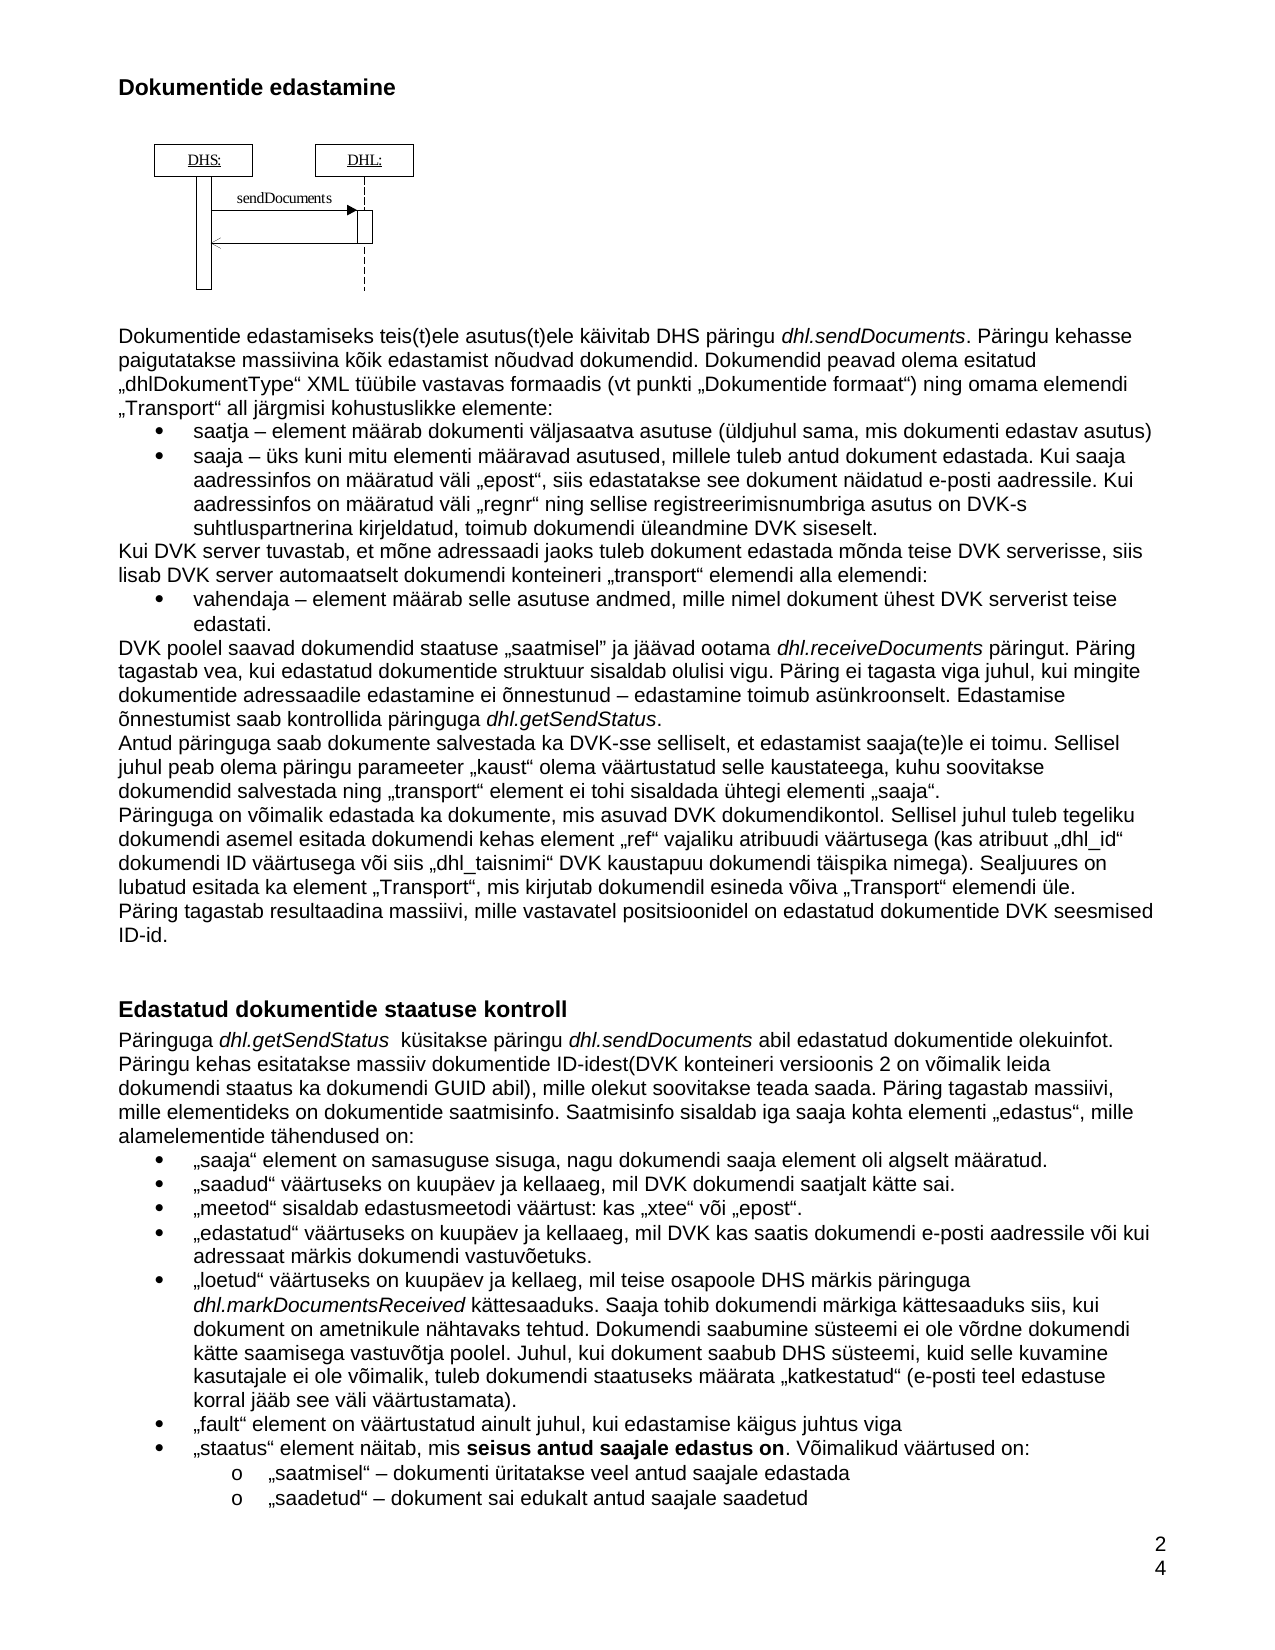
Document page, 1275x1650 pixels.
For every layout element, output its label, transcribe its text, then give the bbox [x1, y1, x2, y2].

text Antud päringuga saab dokumente salvestada ka DVK-sse selliselt, et edastamist saaja(te)le ei toimu. Sellisel juhul peab olema päringu parameeter „kaust“ olema väärtustatud selle kaustateega, kuhu soovitakse dokumendid salvestada ning „transport“ element ei tohi sisaldada ühtegi elementi „saaja“. [118, 731, 1157, 803]
list „saadetud“ – dokument sai edukalt antud saajale saadetud [231, 1486, 1157, 1512]
list vahendaja – element määrab selle asutuse andmed, mille nimel dokument ühest DVK serverist teise edastati. [156, 587, 1157, 635]
list „saatmisel“ – dokumenti üritatakse veel antud saajale edastada [231, 1460, 1157, 1486]
list „saaja“ element on samasuguse sisuga, nagu dokumendi saaja element oli algselt määratud. [156, 1148, 1157, 1172]
subtitle Edastatud dokumentide staatuse kontroll [118, 996, 1157, 1022]
list „fault“ element on väärtustatud ainult juhul, kui edastamise käigus juhtus viga [156, 1412, 1157, 1436]
list „meetod“ sisaldab edastusmeetodi väärtust: kas „xtee“ või „epost“. [156, 1196, 1157, 1220]
subtitle Dokumentide edastamine [118, 74, 1157, 100]
text Dokumentide edastamiseks teis(t)ele asutus(t)ele käivitab DHS päringu dhl.sendDocuments. Päringu kehasse paigutatakse massiivina kõik edastamist nõudvad dokumendid. Dokumendid peavad olema esitatud „dhlDokumentType“ XML tüübile vastavas formaadis (vt punkti „Dokumentide formaat“) ning omama elemendi „Transport“ all järgmisi kohustuslikke elemente: [118, 323, 1157, 419]
list „saadud“ väärtuseks on kuupäev ja kellaaeg, mil DVK dokumendi saatjalt kätte sai. [156, 1172, 1157, 1196]
text Päringuga on võimalik edastada ka dokumente, mis asuvad DVK dokumendikontol. Sellisel juhul tuleb tegeliku dokumendi asemel esitada dokumendi kehas element „ref“ vajaliku atribuudi väärtusega (kas atribuut „dhl_id“ dokumendi ID väärtusega või siis „dhl_taisnimi“ DVK kaustapuu dokumendi täispika nimega). Sealjuures on lubatud esitada ka element „Transport“, mis kirjutab dokumendil esineda võiva „Transport“ elemendi üle. [118, 803, 1157, 899]
text Kui DVK server tuvastab, et mõne adressaadi jaoks tuleb dokument edastada mõnda teise DVK serverisse, siis lisab DVK server automaatselt dokumendi konteineri „transport“ elemendi alla elemendi: [118, 539, 1157, 587]
text Päring tagastab resultaadina massiivi, mille vastavatel positsioonidel on edastatud dokumentide DVK seesmised ID-id. [118, 899, 1157, 947]
list „edastatud“ väärtuseks on kuupäev ja kellaaeg, mil DVK kas saatis dokumendi e-posti aadressile või kui adressaat märkis dokumendi vastuvõetuks. [156, 1220, 1157, 1268]
list saaja – üks kuni mitu elementi määravad asutused, millele tuleb antud dokument edastada. Kui saaja aadressinfos on määratud väli „epost“, siis edastatakse see dokument näidatud e-posti aadressile. Kui aadressinfos on määratud väli „regnr“ ning sellise registreerimisnumbriga asutus on DVK-s suhtluspartnerina kirjeldatud, toimub dokumendi üleandmine DVK siseselt. [156, 443, 1157, 539]
text DVK poolel saavad dokumendid staatuse „saatmisel” ja jäävad ootama dhl.receiveDocuments päringut. Päring tagastab vea, kui edastatud dokumentide struktuur sisaldab olulisi vigu. Päring ei tagasta viga juhul, kui mingite dokumentide adressaadile edastamine ei õnnestunud – edastamine toimub asünkroonselt. Edastamise õnnestumist saab kontrollida päringuga dhl.getSendStatus. [118, 635, 1157, 731]
list „loetud“ väärtuseks on kuupäev ja kellaeg, mil teise osapoole DHS märkis päringuga dhl.markDocumentsReceived kättesaaduks. Saaja tohib dokumendi märkiga kättesaaduks siis, kui dokument on ametnikule nähtavaks tehtud. Dokumendi saabumine süsteemi ei ole võrdne dokumendi kätte saamisega vastuvõtja poolel. Juhul, kui dokument saabub DHS süsteemi, kuid selle kuvamine kasutajale ei ole võimalik, tuleb dokumendi staatuseks määrata „katkestatud“ (e-posti teel edastuse korral jääb see väli väärtustamata). [156, 1268, 1157, 1412]
list saatja – element määrab dokumenti väljasaatva asutuse (üldjuhul sama, mis dokumenti edastav asutus) [156, 419, 1157, 443]
list „staatus“ element näitab, mis seisus antud saajale edastus on. Võimalikud väärtused on: [156, 1436, 1157, 1460]
text Päringuga dhl.getSendStatus küsitakse päringu dhl.sendDocuments abil edastatud dokumentide olekuinfot. Päringu kehas esitatakse massiiv dokumentide ID-idest(DVK konteineri versioonis 2 on võimalik leida dokumendi staatus ka dokumendi GUID abil), mille olekut soovitakse teada saada. Päring tagastab massiivi, mille elementideks on dokumentide saatmisinfo. Saatmisinfo sisaldab iga saaja kohta elementi „edastus“, mille alamelementide tähendused on: [118, 1028, 1157, 1148]
